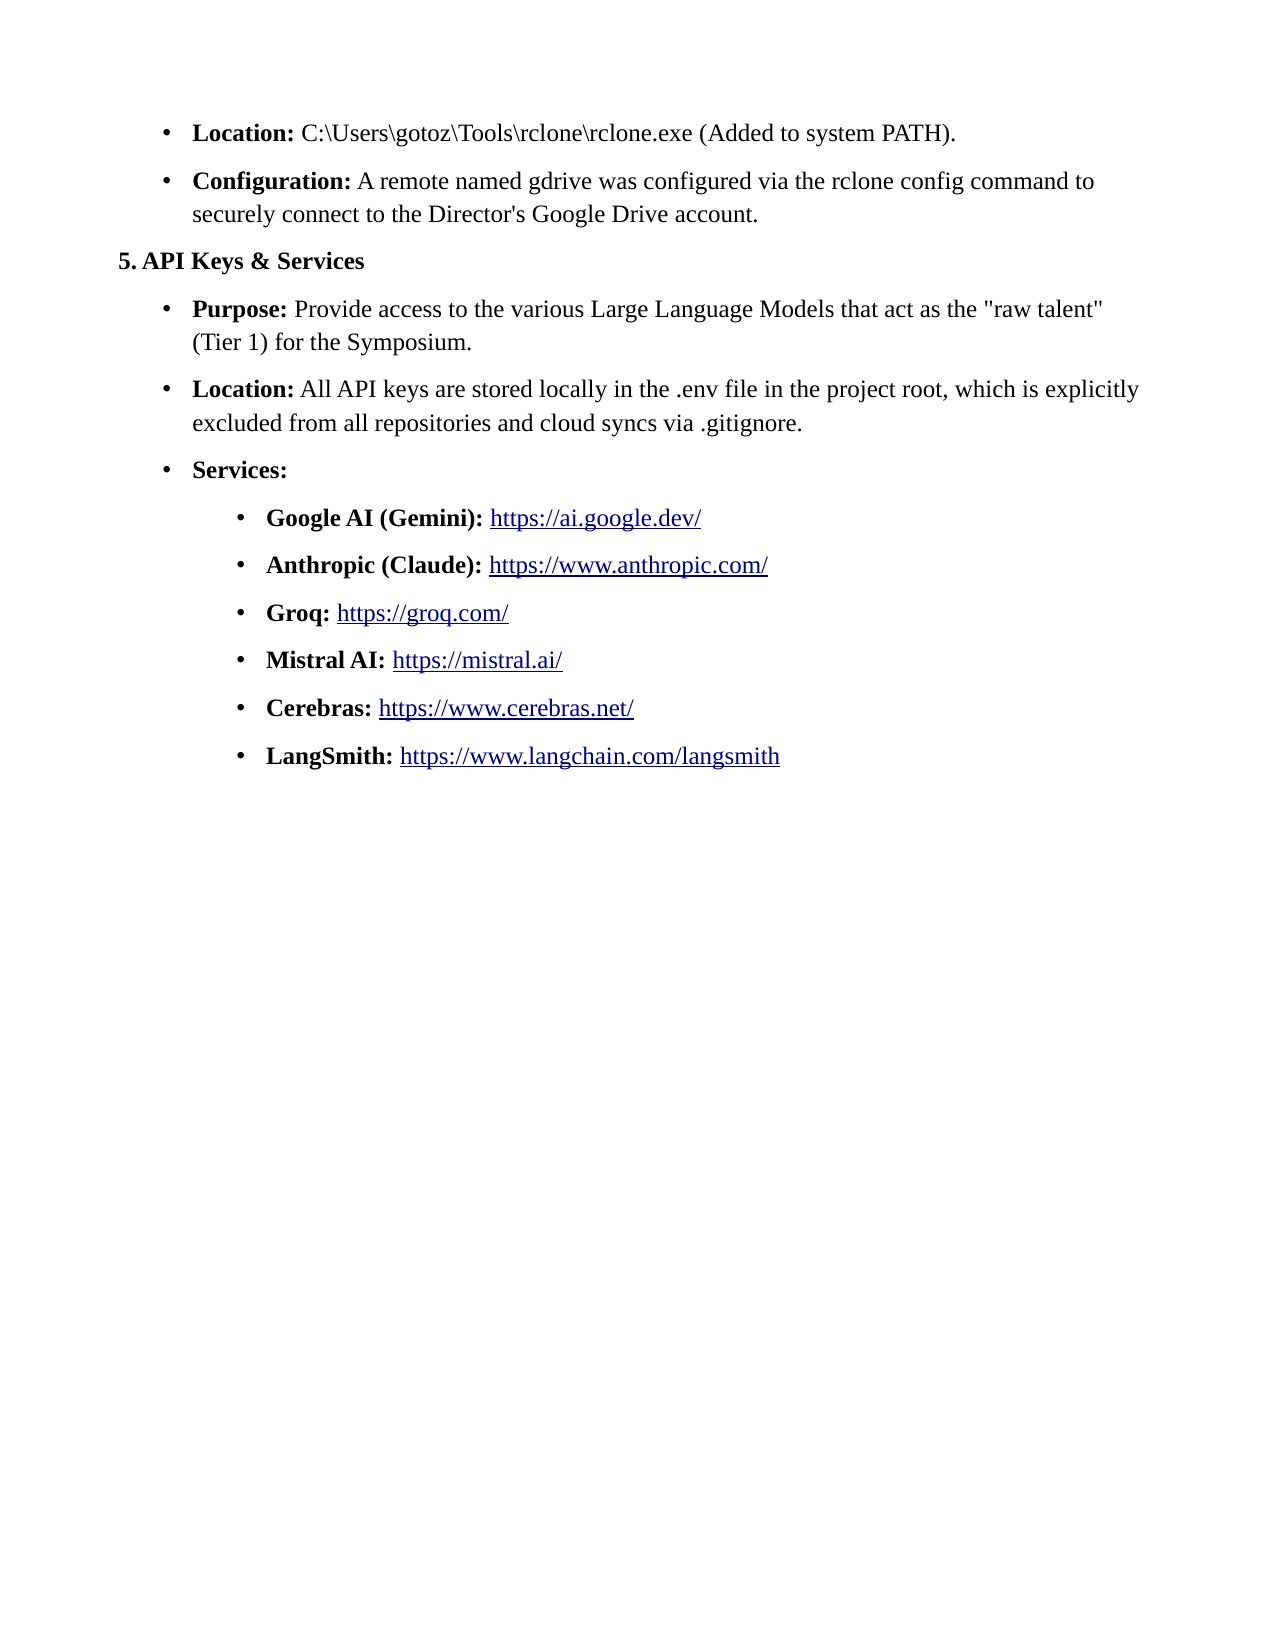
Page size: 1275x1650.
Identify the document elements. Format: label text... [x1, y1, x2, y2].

list Purpose: Provide access to the various Large Language Models that act as the "raw talent" (Tier 1) for the Symposium. [162, 294, 1157, 356]
list LangSmith: https://www.langchain.com/langsmith [236, 741, 1157, 769]
list Anthropic (Claude): https://www.anthropic.com/ [236, 550, 1157, 579]
list Google AI (Gemini): https://ai.google.dev/ [236, 503, 1157, 532]
list Mistral AI: https://mistral.ai/ [236, 646, 1157, 674]
list Location: All API keys are stored locally in the .env file in the project root, which is explicitly excluded from all repositories and cloud syncs via .gitignore. [162, 374, 1157, 436]
text 5. API Keys & Services [118, 246, 1157, 275]
list Cerebras: https://www.cerebras.net/ [236, 693, 1157, 722]
list Groq: https://groq.com/ [236, 598, 1157, 627]
list Configuration: A remote named gdrive was configured via the rclone config command to securely connect to the Director's Google Drive account. [162, 166, 1157, 227]
list Location: C:\Users\gotoz\Tools\rclone\rclone.exe (Added to system PATH). [162, 118, 1157, 147]
list Services: [162, 455, 1157, 484]
